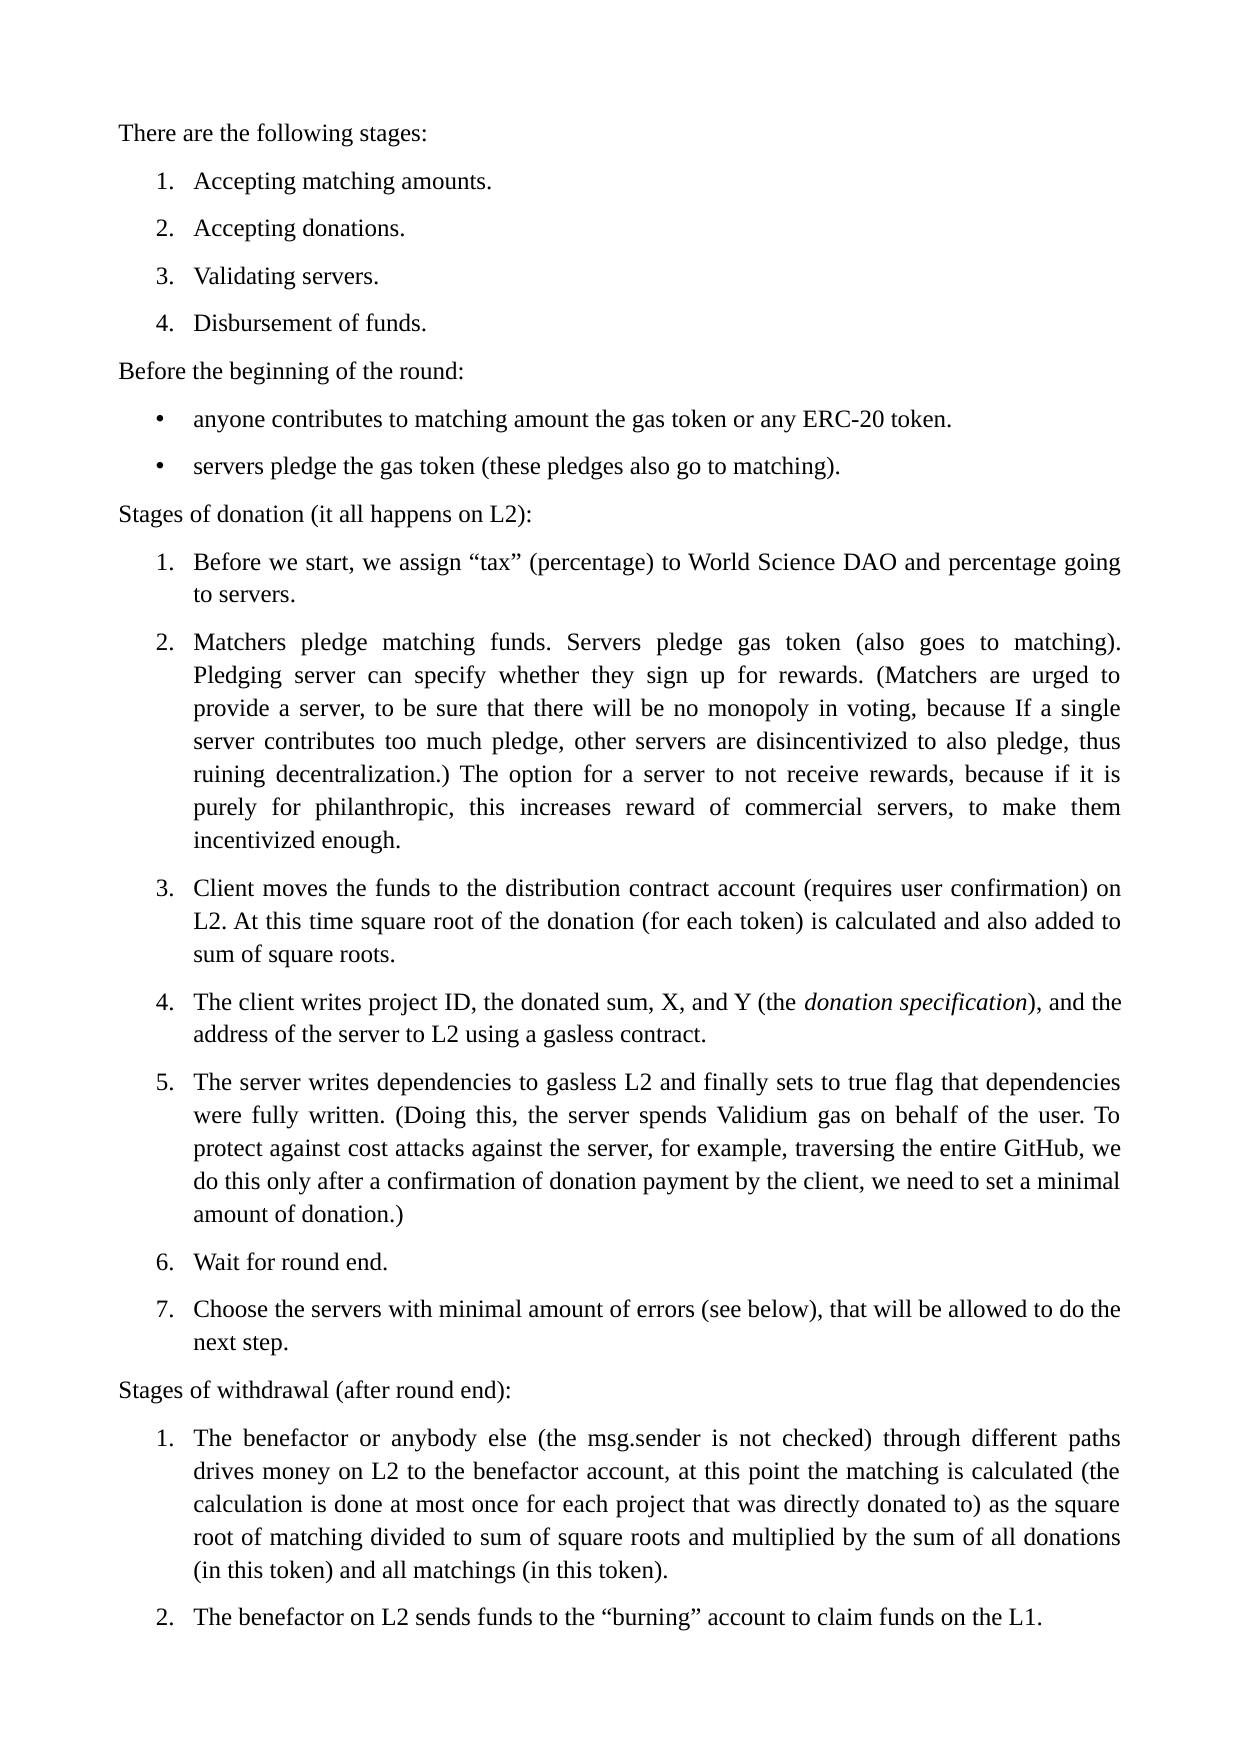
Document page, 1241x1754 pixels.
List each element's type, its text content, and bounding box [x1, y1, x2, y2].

list servers pledge the gas token (these pledges also go to matching). [156, 451, 1122, 480]
list The benefactor or anybody else (the msg.sender is not checked) through different paths drives money on L2 to the benefactor account, at this point the matching is calculated (the calculation is done at most once for each project that was directly donated to) as the square root of matching divided to sum of square roots and multiplied by the sum of all donations (in this token) and all matchings (in this token). [156, 1423, 1122, 1583]
list Disbursement of funds. [156, 308, 1122, 337]
list Client moves the funds to the distribution contract account (requires user confirmation) on L2. At this time square root of the donation (for each token) is calculated and also added to sum of square roots. [156, 873, 1122, 968]
list Accepting matching amounts. [156, 166, 1122, 194]
list Matchers pledge matching funds. Servers pledge gas token (also goes to matching). Pledging server can specify whether they sign up for rewards. (Matchers are urged to provide a server, to be sure that there will be no monopoly in voting, because If a single server contributes too much pledge, other servers are disincentivized to also pledge, thus ruining decentralization.) The option for a server to not receive rewards, because if it is purely for philanthropic, this increases reward of commercial servers, to make them incentivized enough. [156, 627, 1122, 854]
list Wait for round end. [156, 1247, 1122, 1276]
list The benefactor on L2 sends funds to the “burning” account to claim funds on the L1. [156, 1602, 1122, 1631]
list The server writes dependencies to gasless L2 and finally sets to true flag that dependencies were fully written. (Doing this, the server spends Validium gas on behalf of the user. To protect against cost attacks against the server, for example, traversing the entire GitHub, we do this only after a confirmation of donation payment by the client, we need to set a minimal amount of donation.) [156, 1067, 1122, 1228]
list Choose the servers with minimal amount of errors (see below), that will be allowed to do the next step. [156, 1294, 1122, 1356]
text Before the beginning of the round: [118, 356, 1122, 385]
list anyone contributes to matching amount the gas token or any ERC-20 token. [156, 404, 1122, 432]
list Accepting donations. [156, 213, 1122, 242]
list The client writes project ID, the donated sum, X, and Y (the donation specification), and the address of the server to L2 using a gasless contract. [156, 987, 1122, 1048]
text Stages of withdrawal (after round end): [118, 1375, 1122, 1404]
list Before we start, we assign “tax” (percentage) to World Science DAO and percentage going to servers. [156, 547, 1122, 608]
text There are the following stages: [118, 118, 1122, 147]
text Stages of donation (it all happens on L2): [118, 499, 1122, 528]
list Validating servers. [156, 261, 1122, 290]
